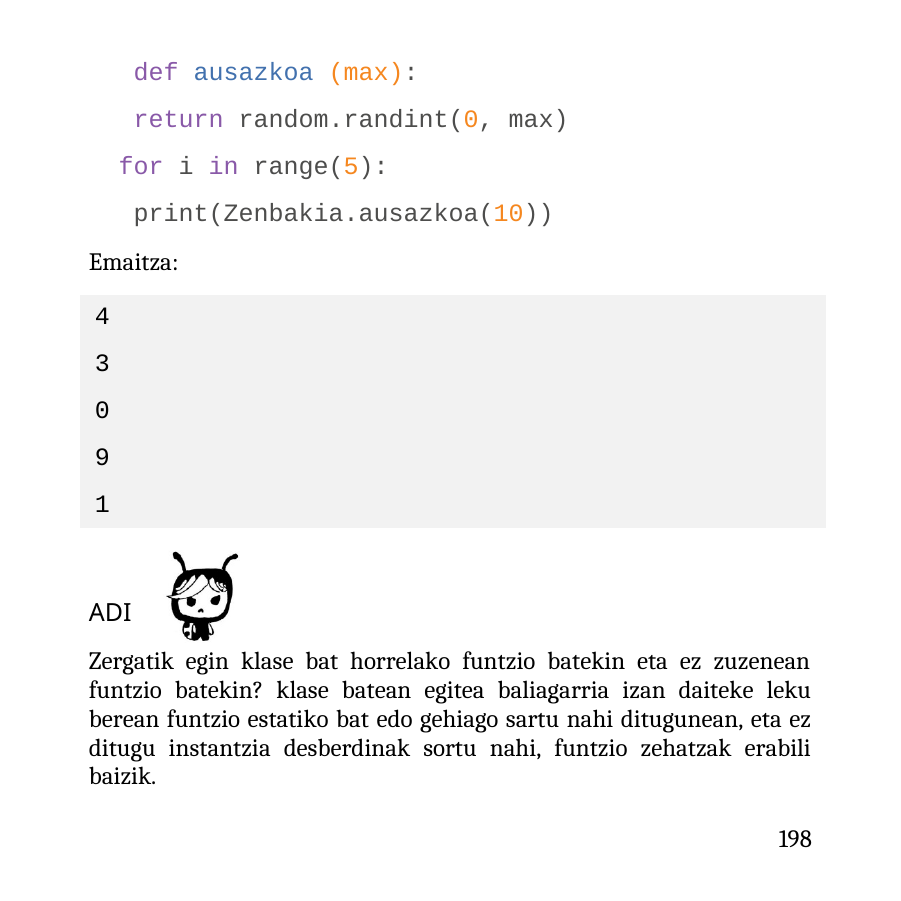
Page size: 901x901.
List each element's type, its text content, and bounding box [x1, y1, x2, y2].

text 1 [86, 483, 820, 522]
text 0 [86, 389, 820, 426]
text return random.randint(0, max) [118, 106, 811, 134]
text Emaitza: [89, 247, 811, 276]
text def ausazkoa (max): [118, 59, 811, 87]
text ADI [89, 594, 162, 628]
text print(Zenbakia.ausazkoa(10)) [118, 200, 811, 229]
text 9 [86, 436, 820, 473]
text [248, 594, 811, 628]
text 4 [86, 301, 820, 332]
text for i in range(5): [118, 153, 811, 182]
picture [162, 544, 248, 645]
text Zergatik egin klase bat horrelako funtzio batekin eta ez zuzenean funtzio batekin? klase batean egitea baliagarria izan daiteke leku berean funtzio estatiko bat edo gehiago sartu nahi ditugunean, eta ez ditugu instantzia desberdinak sortu nahi, funtzio zehatzak erabili baizik. [89, 647, 811, 791]
text 3 [86, 342, 820, 379]
